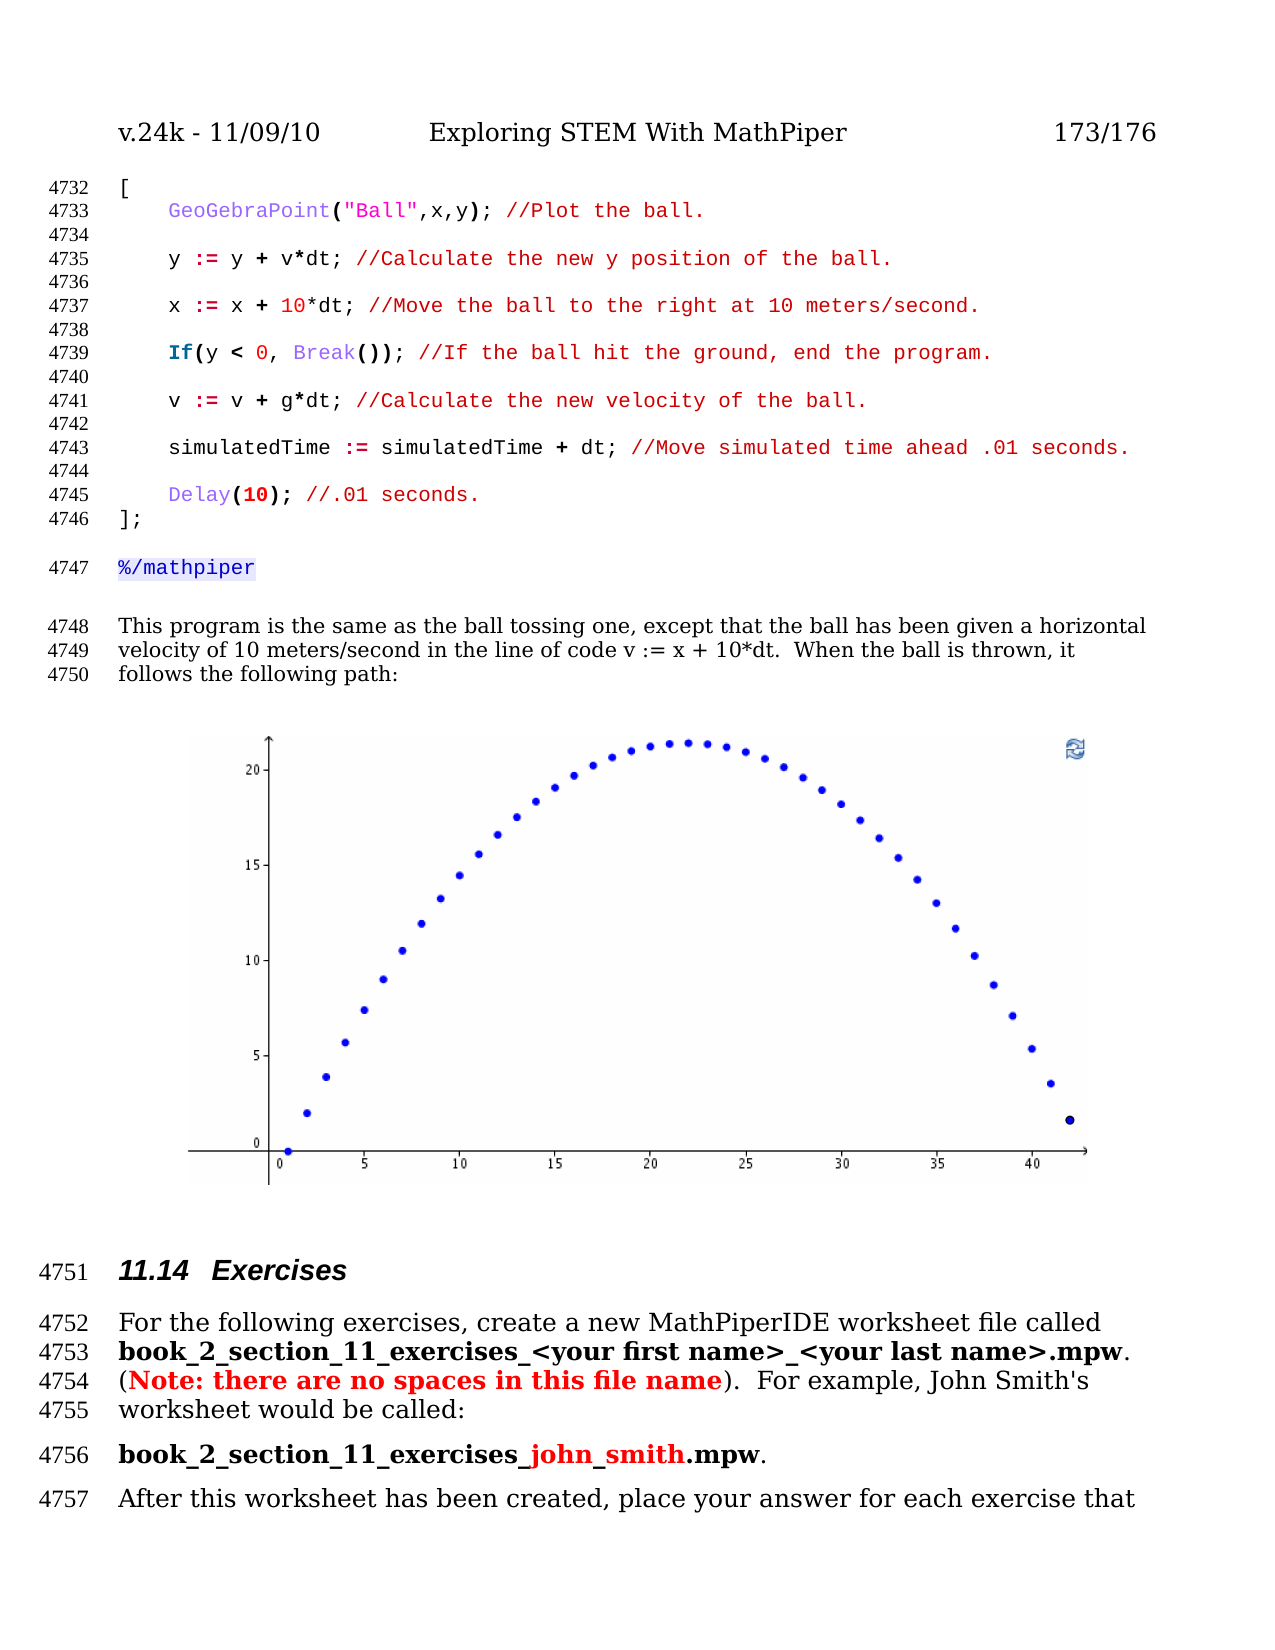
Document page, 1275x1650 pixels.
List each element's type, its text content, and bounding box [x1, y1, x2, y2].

text simulatedTime := simulatedTime + dt; //Move simulated time ahead .01 seconds. [118, 437, 1157, 461]
picture [187, 736, 1088, 1185]
text This program is the same as the ball tossing one, except that the ball has been given a horizontal velocity of 10 meters/second in the line of code v := x + 10*dt. When the ball is thrown, it follows the following path: [118, 614, 1157, 686]
text book_2_section_11_exercises_john_smith.mpw. [118, 1440, 1157, 1469]
subtitle Exercises [118, 1253, 1157, 1287]
text %/mathpiper [118, 557, 1157, 581]
text After this worksheet has been created, place your answer for each exercise that [118, 1484, 1157, 1513]
text [ [118, 177, 1157, 200]
text y := y + v*dt; //Calculate the new y position of the ball. [118, 248, 1157, 271]
text ]; [118, 508, 1157, 531]
text If(y < 0, Break()); //If the ball hit the ground, end the program. [118, 342, 1157, 366]
text v := v + g*dt; //Calculate the new velocity of the ball. [118, 389, 1157, 413]
text GeoGebraPoint("Ball",x,y); //Plot the ball. [118, 200, 1157, 224]
text For the following exercises, create a new MathPiperIDE worksheet file called book_2_section_11_exercises_<your first name>_<your last name>.mpw. (Note: there are no spaces in this file name). For example, John Smith's worksheet would be called: [118, 1308, 1157, 1425]
text Delay(10); //.01 seconds. [118, 484, 1157, 508]
text x := x + 10*dt; //Move the ball to the right at 10 meters/second. [118, 295, 1157, 319]
